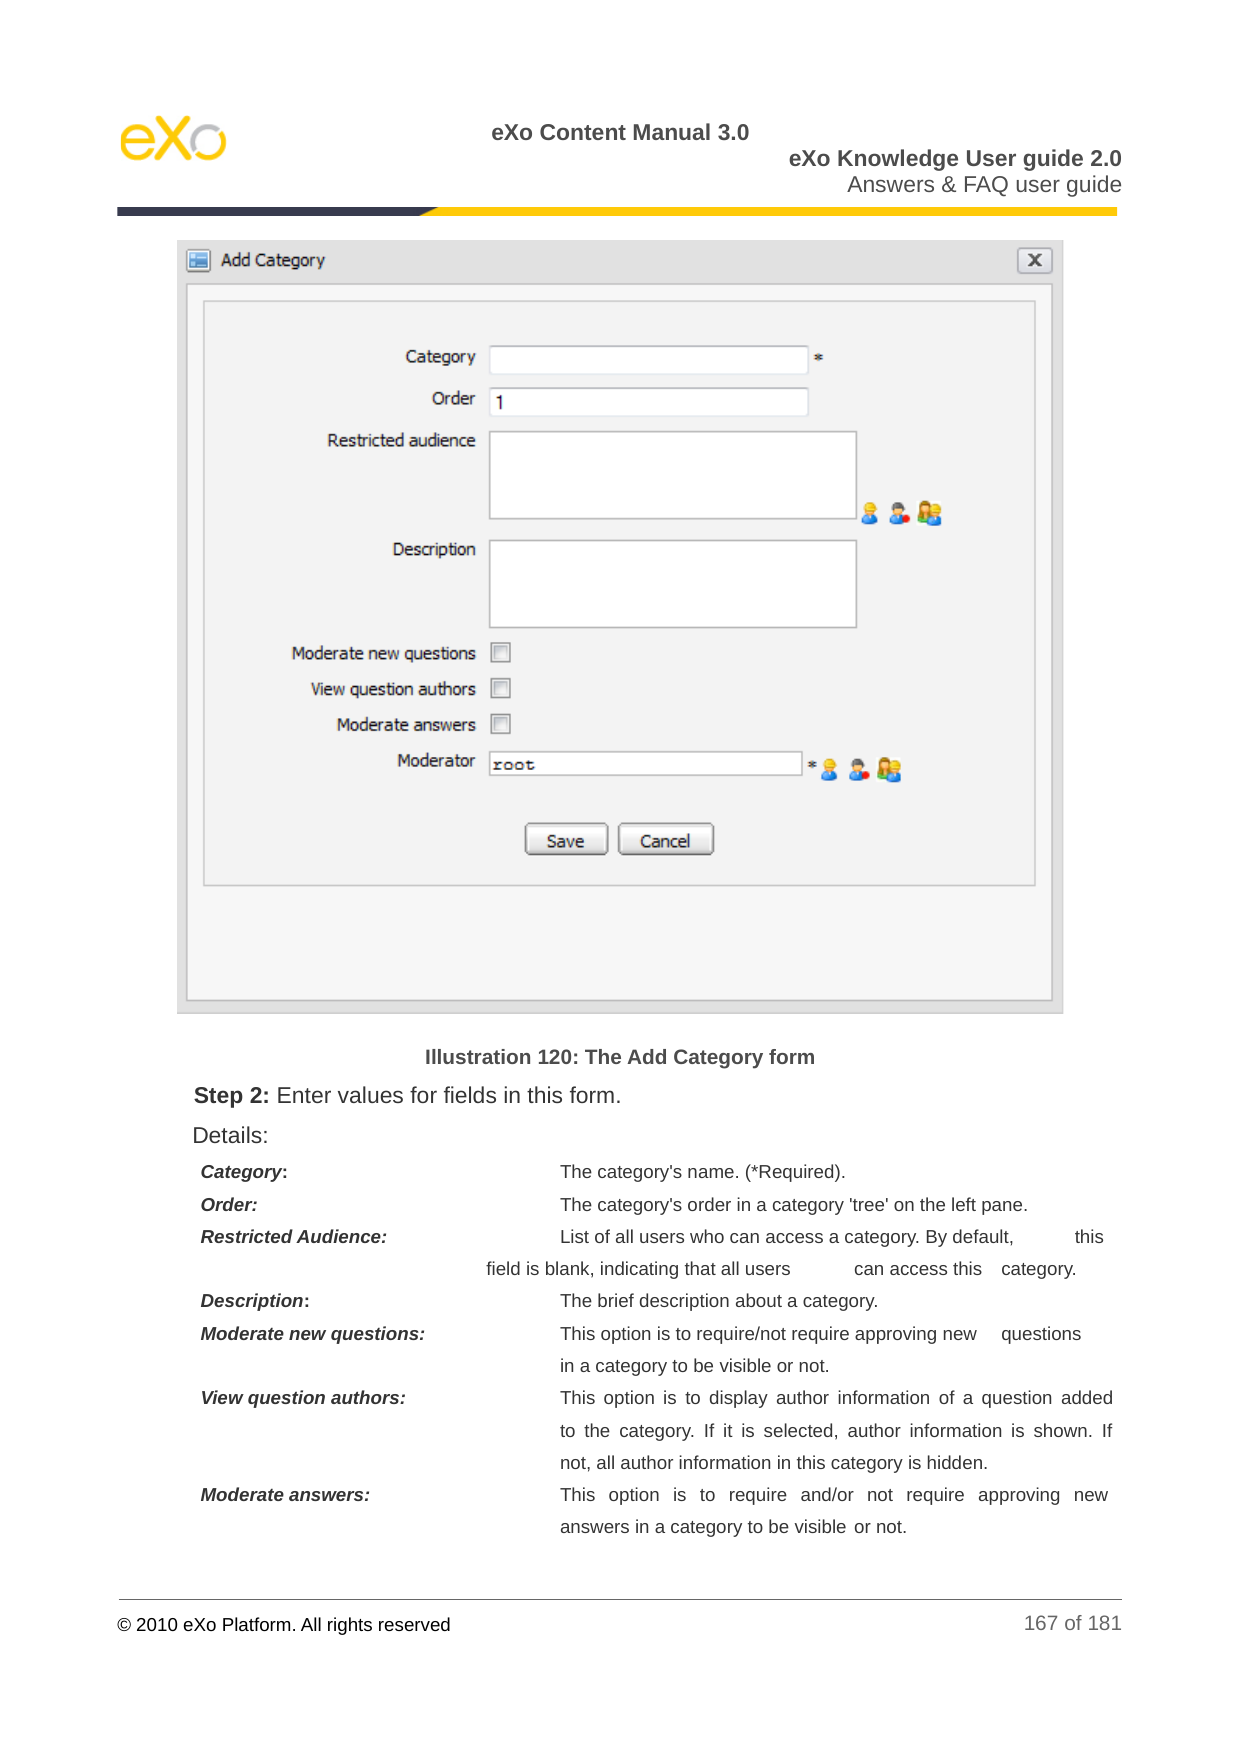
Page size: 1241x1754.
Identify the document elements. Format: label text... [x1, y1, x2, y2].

picture [177, 240, 1064, 1014]
text Moderate new questions: This option is to require/not require approving new questions in a category to be visible or not. [200, 1322, 1122, 1376]
text Restricted Audience: List of all users who can access a category. By default, this field is blank, indicating that all users can access this category. [200, 1226, 1122, 1279]
text Category: The category's name. (*Required). [200, 1161, 1122, 1183]
text Order: The category's order in a category 'tree' on the left pane. [200, 1193, 1122, 1215]
text Moderate answers: This option is to require and/or not require approving new answers in a category to be visible or not. [200, 1484, 1122, 1538]
picture [120, 115, 227, 161]
text View question authors: This option is to display author information of a question added to the category. If it is selected, author information is shown. If not, all author information in this category is hidden. [200, 1387, 1122, 1473]
list Illustration 120: The Add Category form [177, 1014, 1063, 1069]
picture [117, 207, 1118, 216]
text Details: [192, 1122, 1122, 1148]
text Description: The brief description about a category. [200, 1290, 1122, 1312]
list Step 2: Enter values for fields in this form. [156, 228, 1122, 1108]
